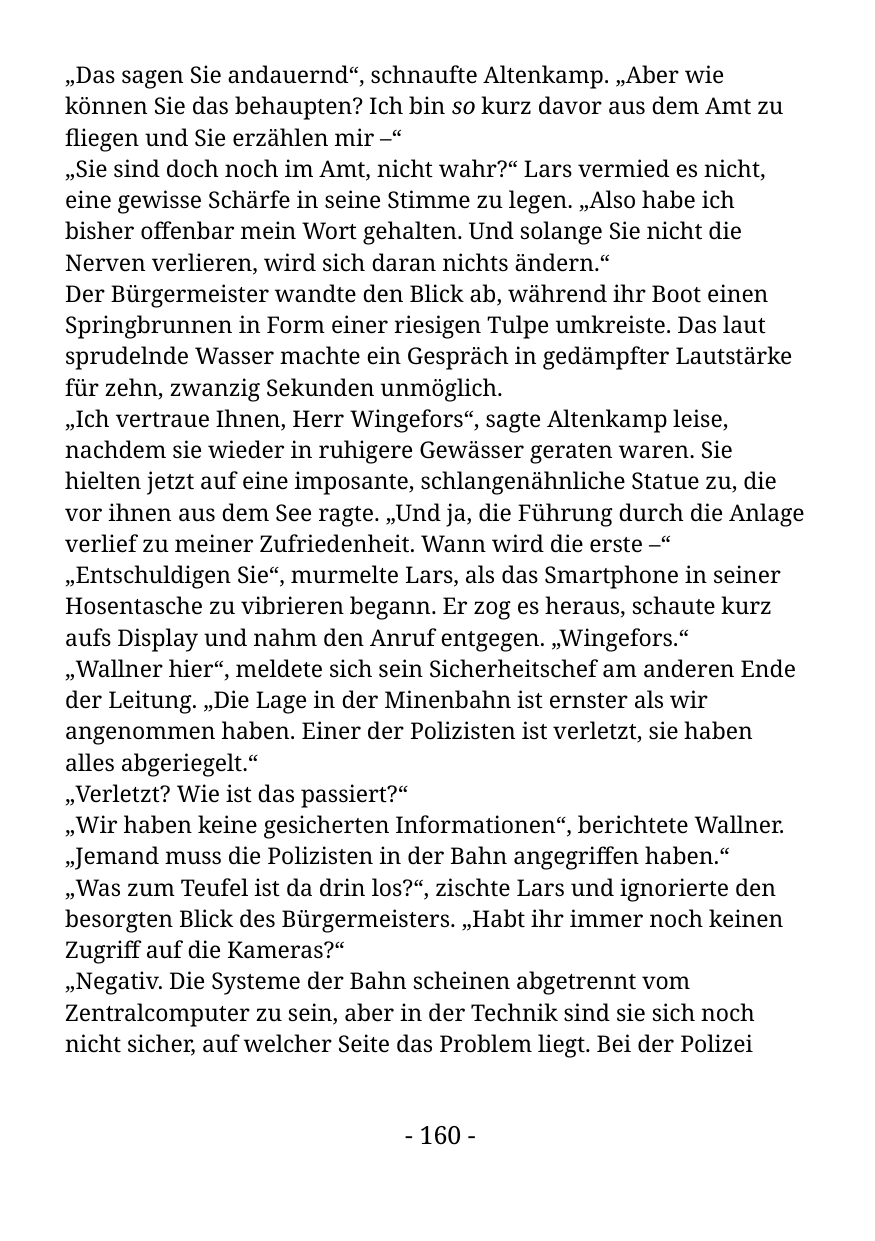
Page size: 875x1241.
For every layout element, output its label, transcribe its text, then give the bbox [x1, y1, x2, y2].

text „Sie sind doch noch im Amt, nicht wahr?“ Lars vermied es nicht, eine gewisse Schärfe in seine Stimme zu legen. „Also habe ich bisher offenbar mein Wort gehalten. Und solange Sie nicht die Nerven verlieren, wird sich daran nichts ändern.“ Der Bürgermeister wandte den Blick ab, während ihr Boot einen Springbrunnen in Form einer riesigen Tulpe umkreiste. Das laut sprudelnde Wasser machte ein Gespräch in gedämpfter Lautstärke für zehn, zwanzig Sekunden unmöglich. „Ich vertraue Ihnen, Herr Wingefors“, sagte Altenkamp leise, nachdem sie wieder in ruhigere Gewässer geraten waren. Sie hielten jetzt auf eine imposante, schlangenähnliche Statue zu, die vor ihnen aus dem See ragte. „Und ja, die Führung durch die Anlage verlief zu meiner Zufriedenheit. Wann wird die erste –“ „Entschuldigen Sie“, murmelte Lars, als das Smartphone in seiner Hosentasche zu vibrieren begann. Er zog es heraus, schaute kurz aufs Display und nahm den Anruf entgegen. „Wingefors.“ „Wallner hier“, meldete sich sein Sicherheitschef am anderen Ende der Leitung. „Die Lage in der Minenbahn ist ernster als wir angenommen haben. Einer der Polizisten ist verletzt, sie haben alles abgeriegelt.“ „Verletzt? Wie ist das passiert?“ „Wir haben keine gesicherten Informationen“, berichtete Wallner. „Jemand muss die Polizisten in der Bahn angegriffen haben.“ „Was zum Teufel ist da drin los?“, zischte Lars und ignorierte den besorgten Blick des Bürgermeisters. „Habt ihr immer noch keinen Zugriff auf die Kameras?“ „Negativ. Die Systeme der Bahn scheinen abgetrennt vom Zentralcomputer zu sein, aber in der Technik sind sie sich noch nicht sicher, auf welcher Seite das Problem liegt. Bei der Polizei [65, 153, 809, 1059]
text „Das sagen Sie andauernd“, schnaufte Altenkamp. „Aber wie können Sie das behaupten? Ich bin so kurz davor aus dem Amt zu fliegen und Sie erzählen mir –“ [65, 59, 809, 153]
